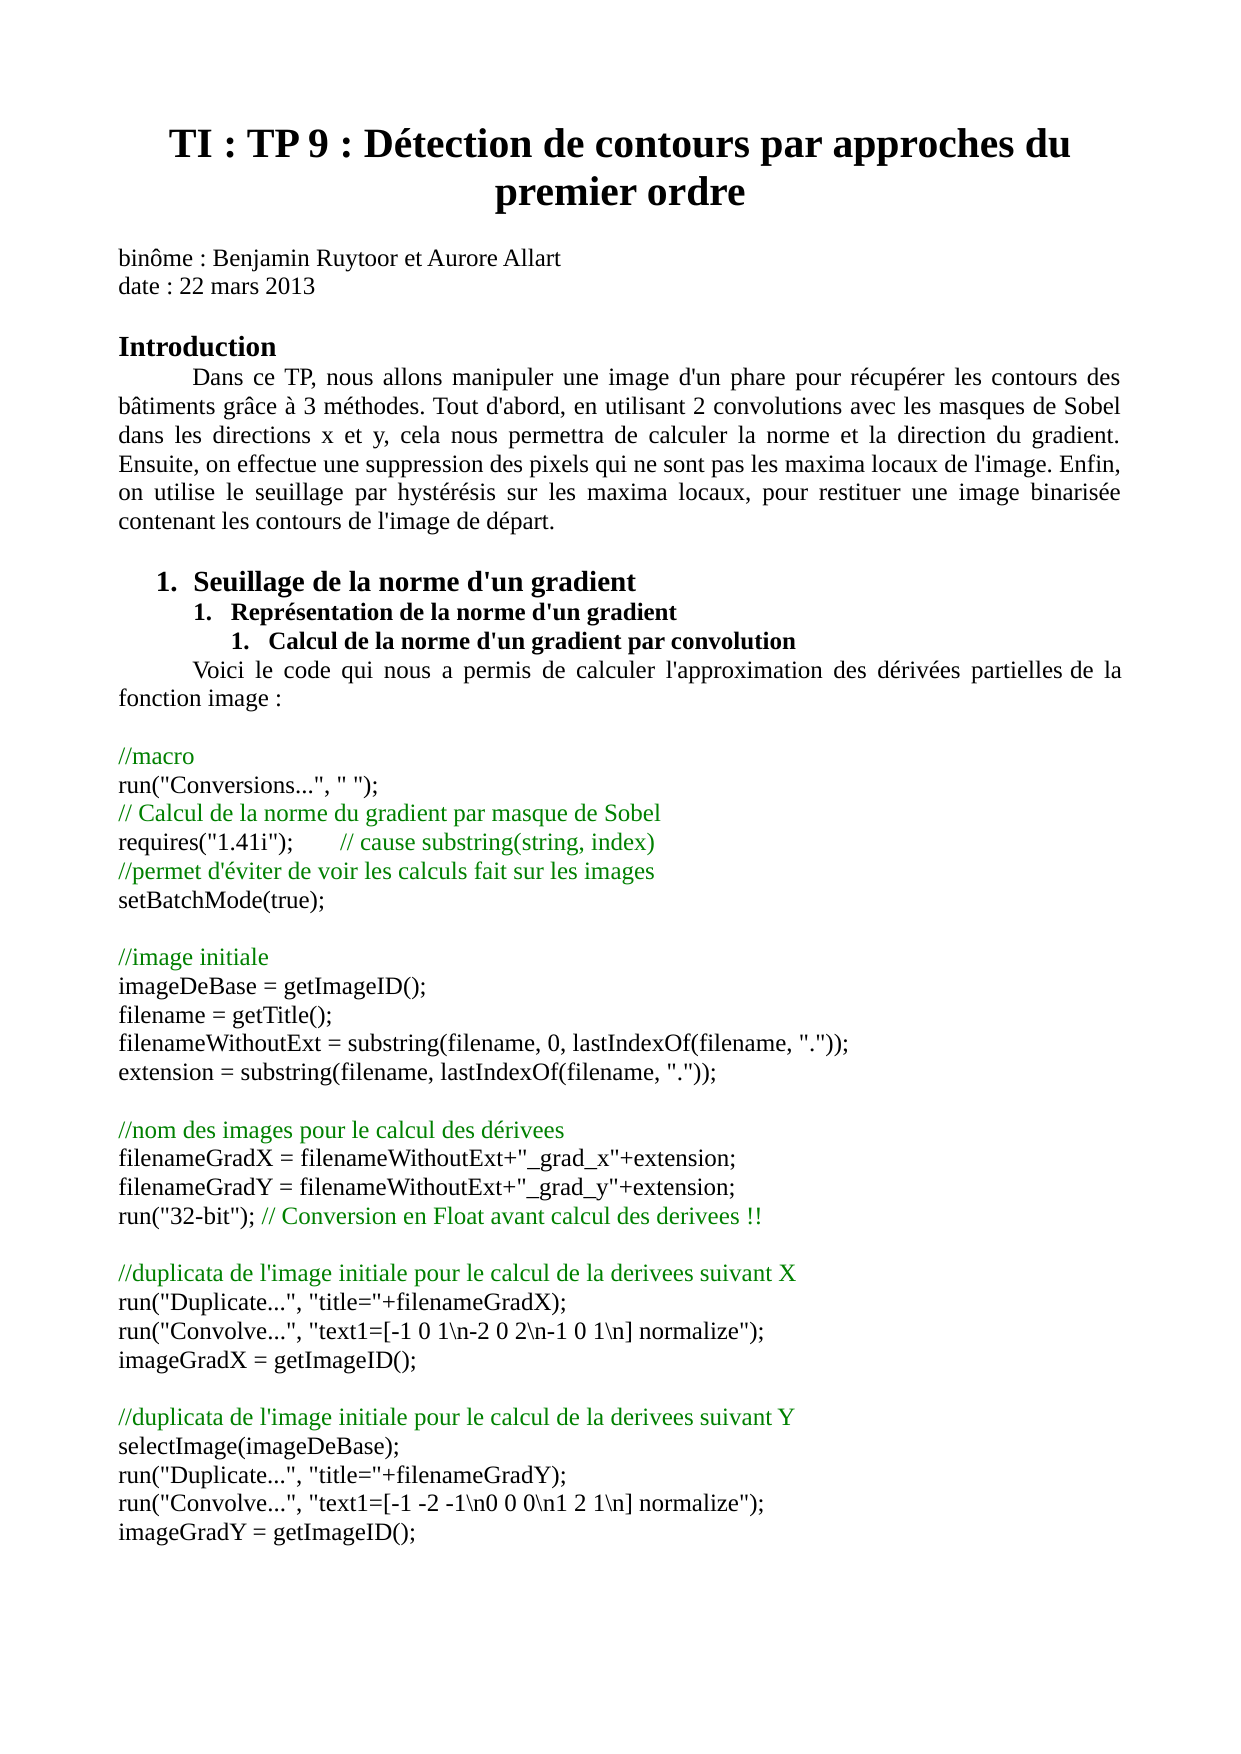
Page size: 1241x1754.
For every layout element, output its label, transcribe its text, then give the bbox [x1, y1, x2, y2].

text run("Duplicate...", "title="+filenameGradY); [118, 1460, 1122, 1488]
text //nom des images pour le calcul des dérivees [118, 1115, 1122, 1143]
text //duplicata de l'image initiale pour le calcul de la derivees suivant Y [118, 1402, 1122, 1431]
text run("32-bit"); // Conversion en Float avant calcul des derivees !! [118, 1201, 1122, 1230]
text filenameGradX = filenameWithoutExt+"_grad_x"+extension; [118, 1143, 1122, 1172]
list Seuillage de la norme d'un gradient [156, 564, 1122, 597]
text date : 22 mars 2013 [118, 271, 1122, 300]
text run("Conversions...", " "); [118, 770, 1122, 798]
text requires("1.41i"); // cause substring(string, index) [118, 827, 1122, 856]
text filename = getTitle(); [118, 1000, 1122, 1028]
text filenameWithoutExt = substring(filename, 0, lastIndexOf(filename, ".")); [118, 1028, 1122, 1057]
text setBatchMode(true); [118, 885, 1122, 913]
text TI : TP 9 : Détection de contours par approches du premier ordre [118, 118, 1122, 214]
text filenameGradY = filenameWithoutExt+"_grad_y"+extension; [118, 1172, 1122, 1201]
list Représentation de la norme d'un gradient [193, 597, 1122, 626]
text Introduction [118, 329, 1122, 362]
text extension = substring(filename, lastIndexOf(filename, ".")); [118, 1057, 1122, 1086]
text binôme : Benjamin Ruytoor et Aurore Allart [118, 243, 1122, 271]
text //duplicata de l'image initiale pour le calcul de la derivees suivant X [118, 1258, 1122, 1287]
text //permet d'éviter de voir les calculs fait sur les images [118, 856, 1122, 885]
text imageDeBase = getImageID(); [118, 971, 1122, 1000]
text run("Convolve...", "text1=[-1 0 1\n-2 0 2\n-1 0 1\n] normalize"); [118, 1316, 1122, 1345]
text Dans ce TP, nous allons manipuler une image d'un phare pour récupérer les contours des bâtiments grâce à 3 méthodes. Tout d'abord, en utilisant 2 convolutions avec les masques de Sobel dans les directions x et y, cela nous permettra de calculer la norme et la direction du gradient. Ensuite, on effectue une suppression des pixels qui ne sont pas les maxima locaux de l'image. Enfin, on utilise le seuillage par hystérésis sur les maxima locaux, pour restituer une image binarisée contenant les contours de l'image de départ. [118, 362, 1122, 535]
text // Calcul de la norme du gradient par masque de Sobel [118, 798, 1122, 827]
list Calcul de la norme d'un gradient par convolution [231, 626, 1122, 655]
text imageGradY = getImageID(); [118, 1517, 1122, 1546]
text //image initiale [118, 942, 1122, 971]
text run("Convolve...", "text1=[-1 -2 -1\n0 0 0\n1 2 1\n] normalize"); [118, 1488, 1122, 1517]
text selectImage(imageDeBase); [118, 1431, 1122, 1460]
text imageGradX = getImageID(); [118, 1345, 1122, 1373]
text Voici le code qui nous a permis de calculer l'approximation des dérivées partielles de la fonction image : [118, 655, 1122, 712]
text run("Duplicate...", "title="+filenameGradX); [118, 1287, 1122, 1316]
text //macro [118, 741, 1122, 770]
